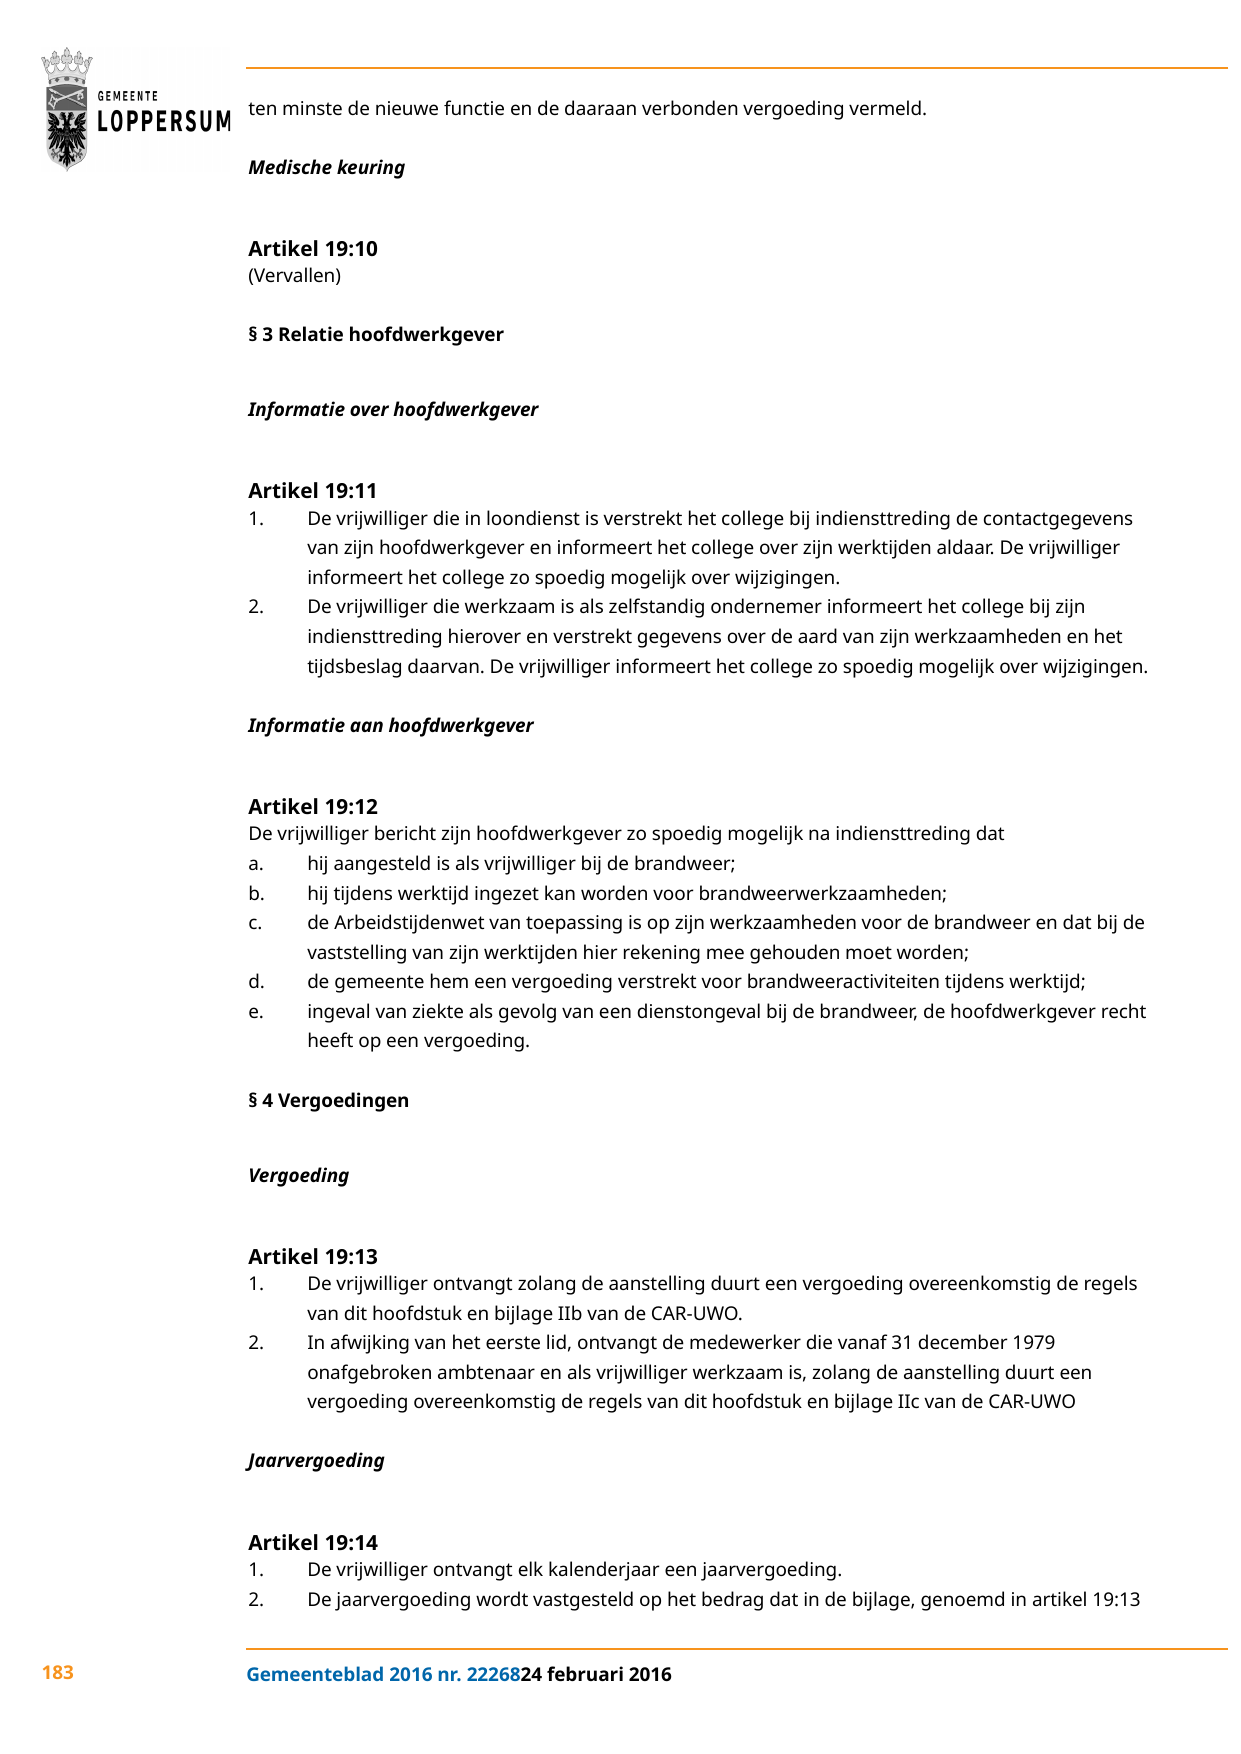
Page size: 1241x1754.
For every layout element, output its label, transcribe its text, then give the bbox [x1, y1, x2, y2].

list de Arbeidstijdenwet van toepassing is op zijn werkzaamheden voor de brandweer en dat bij de vaststelling van zijn werktijden hier rekening mee gehouden moet worden; [248, 909, 1152, 964]
text Artikel 19:10 [248, 234, 1152, 262]
text Medische keuring [248, 154, 1152, 180]
text § 3 Relatie hoofdwerkgever [248, 322, 1152, 347]
list de gemeente hem een vergoeding verstrekt voor brandweeractiviteiten tijdens werktijd; [248, 968, 1152, 994]
text (Vervallen) [248, 262, 1152, 288]
list De jaarvergoeding wordt vastgesteld op het bedrag dat in de bijlage, genoemd in artikel 19:13 [248, 1586, 1152, 1611]
list hij tijdens werktijd ingezet kan worden voor brandweerwerkzaamheden; [248, 880, 1152, 905]
text Jaarvergoeding [248, 1448, 1152, 1473]
list ingeval van ziekte als gevolg van een dienstongeval bij de brandweer, de hoofdwerkgever recht heeft op een vergoeding. [248, 998, 1152, 1053]
picture [41, 47, 231, 172]
list De vrijwilliger die werkzaam is als zelfstandig ondernemer informeert het college bij zijn indiensttreding hierover en verstrekt gegevens over de aard van zijn werkzaamheden en het tijdsbeslag daarvan. De vrijwilliger informeert het college zo spoedig mogelijk over wijzigingen. [248, 594, 1152, 679]
text Vergoeding [248, 1162, 1152, 1187]
list De vrijwilliger ontvangt zolang de aanstelling duurt een vergoeding overeenkomstig de regels van dit hoofdstuk en bijlage IIb van de CAR-UWO. [248, 1270, 1152, 1326]
list In afwijking van het eerste lid, ontvangt de medewerker die vanaf 31 december 1979 onafgebroken ambtenaar en als vrijwilliger werkzaam is, zolang de aanstelling duurt een vergoeding overeenkomstig de regels van dit hoofdstuk en bijlage IIc van de CAR-UWO [248, 1329, 1152, 1414]
list De vrijwilliger ontvangt elk kalenderjaar een jaarvergoeding. [248, 1556, 1152, 1582]
text Artikel 19:12 [248, 792, 1152, 821]
text Informatie over hoofdwerkgever [248, 397, 1152, 422]
text ten minste de nieuwe functie en de daaraan verbonden vergoeding vermeld. [248, 95, 1152, 121]
list De vrijwilliger die in loondienst is verstrekt het college bij indiensttreding de contactgegevens van zijn hoofdwerkgever en informeert het college over zijn werktijden aldaar. De vrijwilliger informeert het college zo spoedig mogelijk over wijzigingen. [248, 505, 1152, 590]
text Artikel 19:13 [248, 1242, 1152, 1270]
text Artikel 19:11 [248, 477, 1152, 505]
text Artikel 19:14 [248, 1528, 1152, 1556]
list hij aangesteld is als vrijwilliger bij de brandweer; [248, 850, 1152, 876]
text De vrijwilliger bericht zijn hoofdwerkgever zo spoedig mogelijk na indiensttreding dat [248, 821, 1152, 846]
text Informatie aan hoofdwerkgever [248, 712, 1152, 738]
text § 4 Vergoedingen [248, 1087, 1152, 1112]
